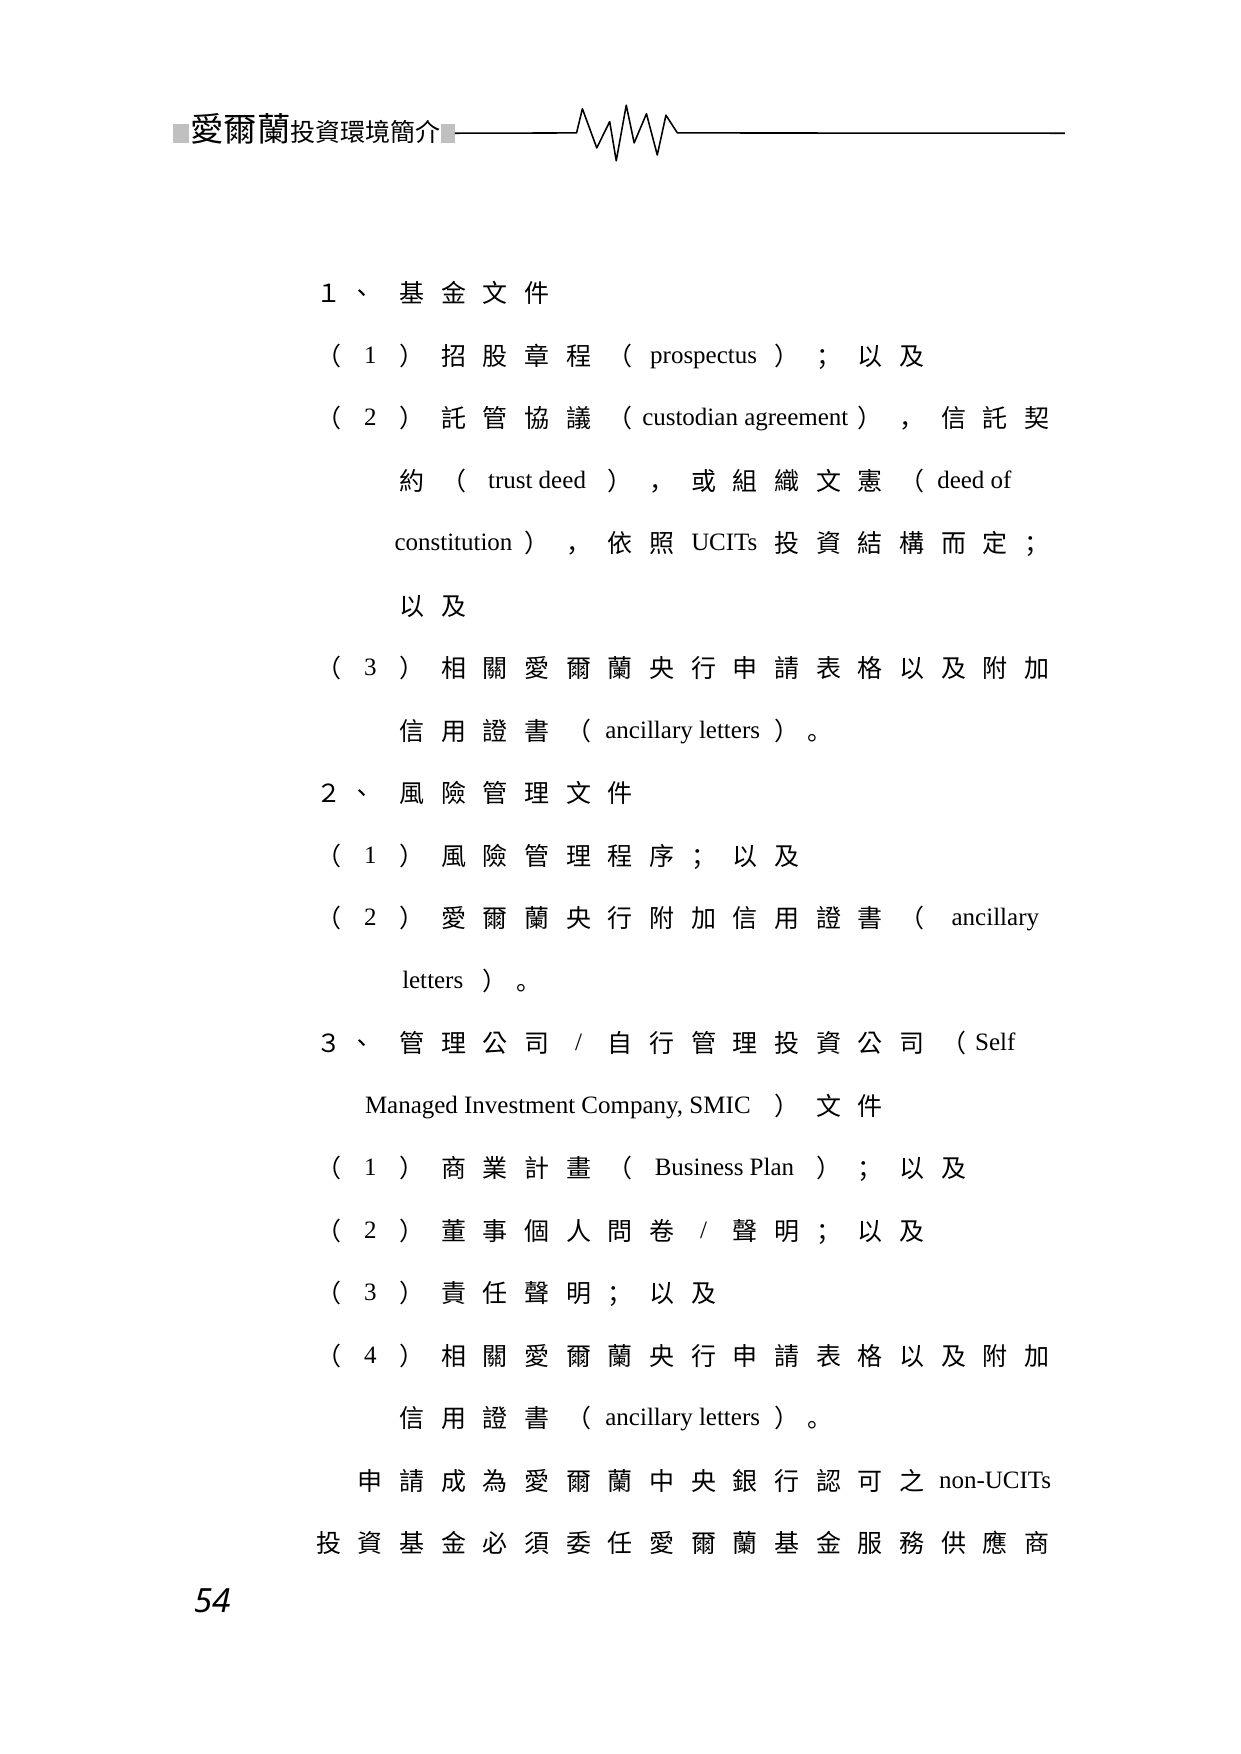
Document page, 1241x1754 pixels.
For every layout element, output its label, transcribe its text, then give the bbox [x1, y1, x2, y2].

text （3）相關愛爾蘭央行申請表格以及附加信用證書（ancillary letters）。 [306, 625, 1058, 750]
text ２、風險管理文件 [281, 750, 1058, 813]
text （2）愛爾蘭央行附加信用證書（ancillary letters）。 [306, 875, 1058, 1000]
text （2）董事個人問卷/聲明；以及 [306, 1188, 1058, 1250]
text （3）責任聲明；以及 [306, 1250, 1058, 1313]
text （1）商業計畫（Business Plan）；以及 [306, 1125, 1058, 1188]
text （1）風險管理程序；以及 [306, 813, 1058, 875]
text 申請成為愛爾蘭中央銀行認可之non-UCITs投資基金必須委任愛爾蘭基金服務供應商 [281, 1438, 1058, 1563]
text （1）招股章程（prospectus）；以及 [306, 313, 1058, 375]
text （4）相關愛爾蘭央行申請表格以及附加信用證書（ancillary letters）。 [306, 1313, 1058, 1438]
text １、基金文件 [281, 250, 1058, 313]
text （2）託管協議（custodian agreement），信託契約（trust deed），或組織文憲（deed of constitution），依照UCITs投資結構而定；以及 [306, 375, 1058, 625]
text ３、管理公司/自行管理投資公司（Self Managed Investment Company, SMIC）文件 [281, 1000, 1058, 1125]
